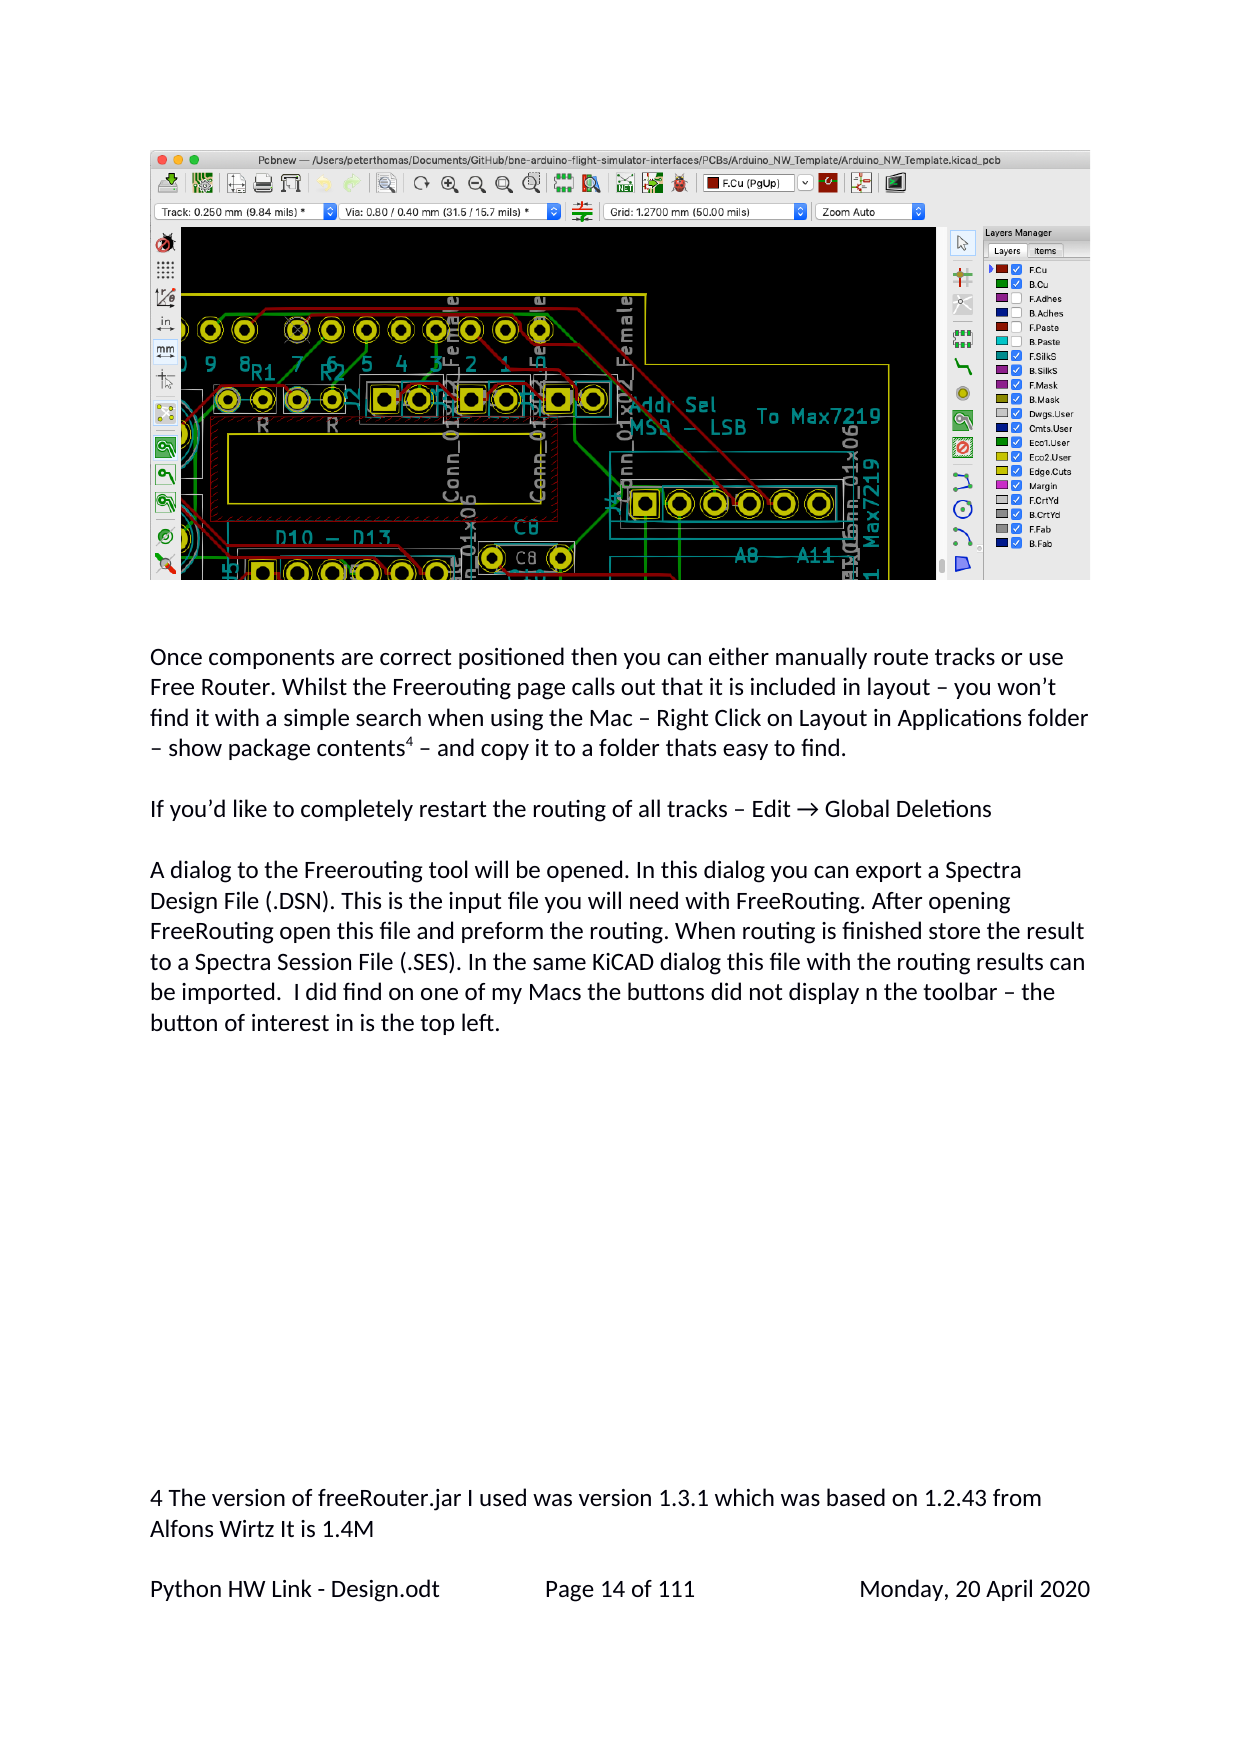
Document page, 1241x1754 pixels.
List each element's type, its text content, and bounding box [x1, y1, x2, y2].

text The version of freeRouter.jar I used was version 1.3.1 which was based on 1.2.43 from Alfons Wirtz It is 1.4M [150, 1482, 1090, 1543]
text A dialog to the Freerouting tool will be opened. In this dialog you can export a Spectra Design File (.DSN). This is the input file you will need with FreeRouting. After opening FreeRouting open this file and preform the routing. When routing is finished store the result to a Spectra Session File (.SES). In the same KiCAD dialog this file with the routing results can be imported. I did find on one of my Macs the buttons did not display n the toolbar – the button of interest in is the top left. [150, 854, 1090, 1038]
picture [150, 150, 1091, 580]
text If you’d like to completely restart the routing of all tracks – Edit → Global Deletions [150, 793, 1090, 824]
text Once components are correct positioned then you can either manually route tracks or use Free Router. Whilst the Freerouting page calls out that it is included in layout – you won’t find it with a simple search when using the Mac – Right Click on Layout in Applications folder – show package contents – and copy it to a folder thats easy to find. [150, 641, 1090, 763]
